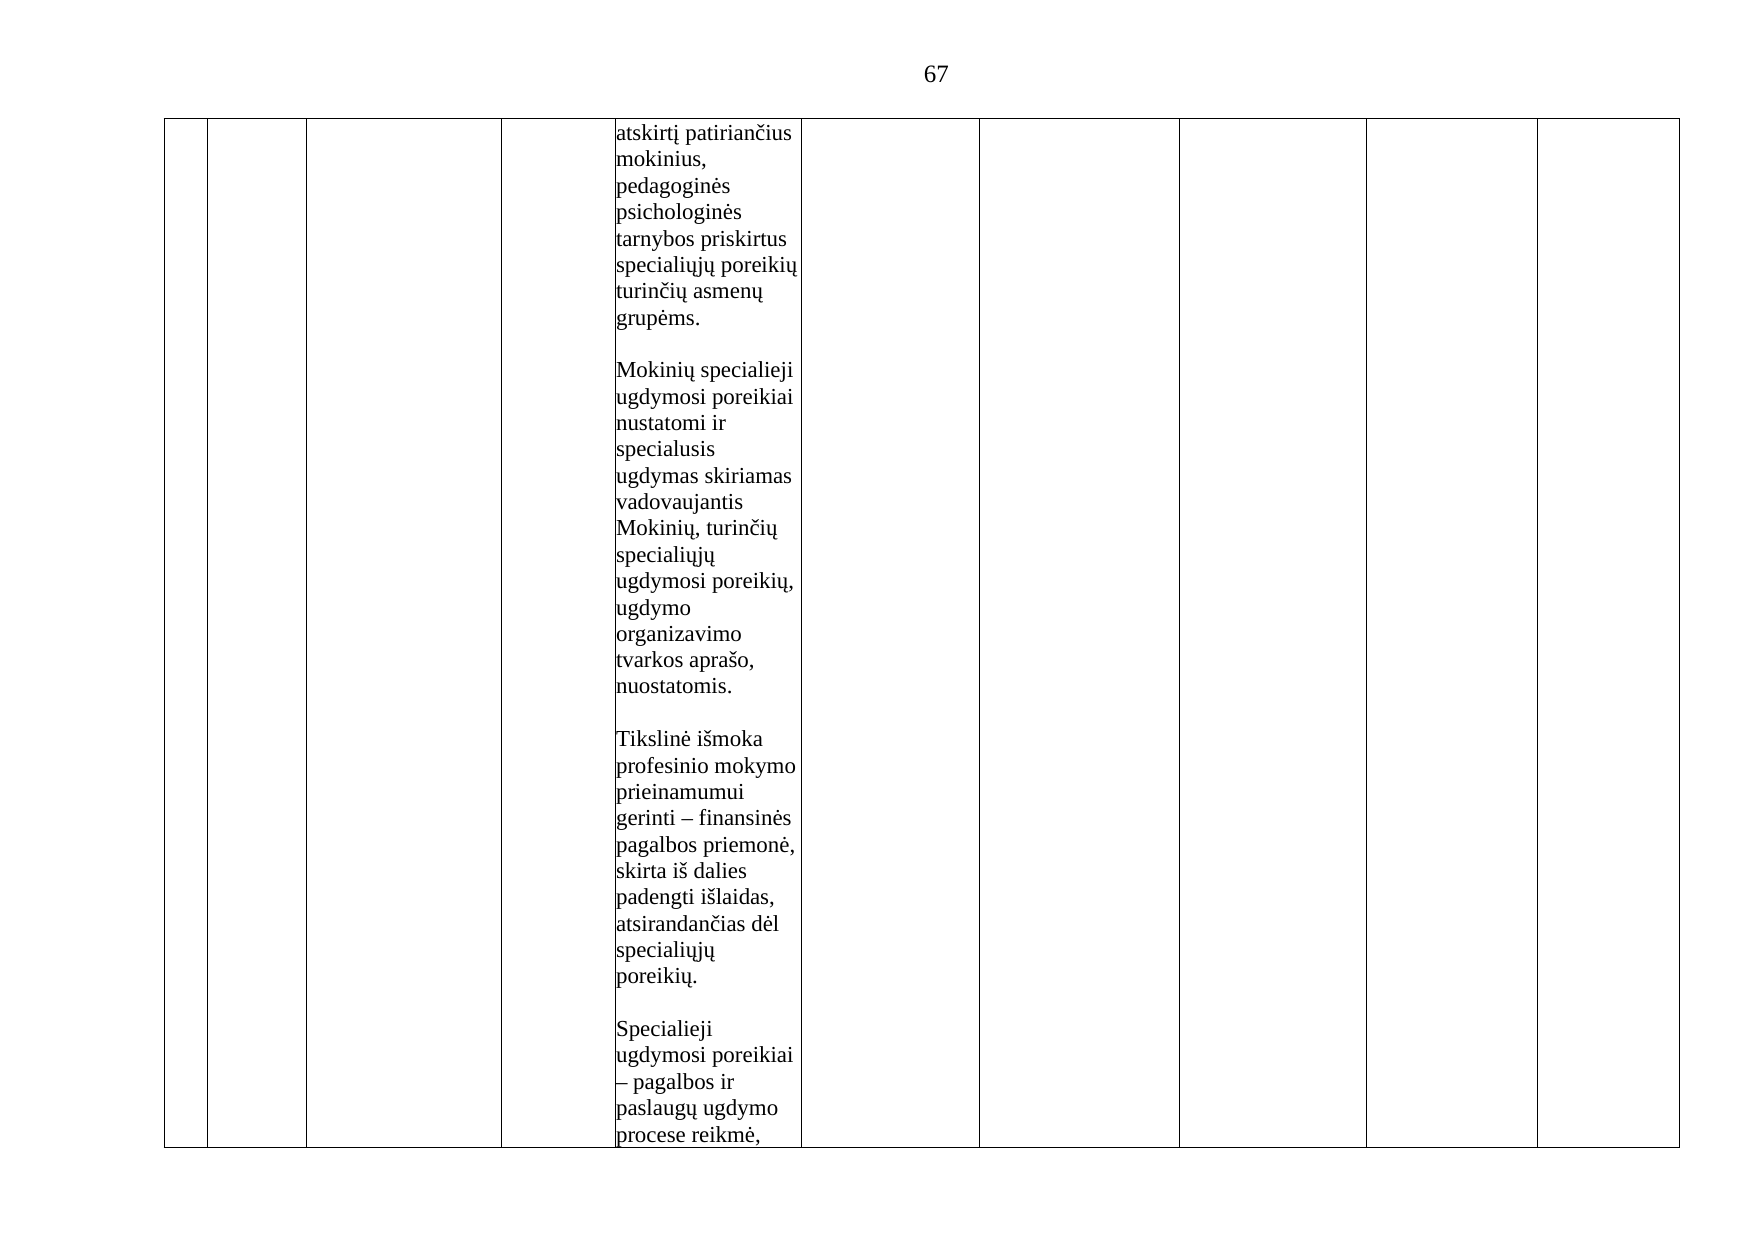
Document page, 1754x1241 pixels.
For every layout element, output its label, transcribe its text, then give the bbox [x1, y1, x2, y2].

table_cell [208, 119, 306, 1147]
table_cell atskirtį patiriančius mokinius, pedagoginės psichologinės tarnybos priskirtus specialiųjų poreikių turinčių asmenų grupėms. Mokinių specialieji ugdymosi poreikiai nustatomi ir specialusis ugdymas skiriamas vadovaujantis Mokinių, turinčių specialiųjų ugdymosi poreikių, ugdymo organizavimo tvarkos aprašo, nuostatomis. Tikslinė išmoka profesinio mokymo prieinamumui gerinti – finansinės pagalbos priemonė, skirta iš dalies padengti išlaidas, atsirandančias dėl specialiųjų poreikių. Specialieji ugdymosi poreikiai – pagalbos ir paslaugų ugdymo procese reikmė, [616, 119, 801, 1147]
table_cell [502, 119, 615, 1147]
table_cell [307, 119, 501, 1147]
table_cell [1180, 119, 1366, 1147]
table_cell [1367, 119, 1537, 1147]
table_cell [165, 119, 207, 1147]
table_cell [802, 119, 979, 1147]
table_cell [980, 119, 1179, 1147]
table_cell [1538, 119, 1679, 1147]
